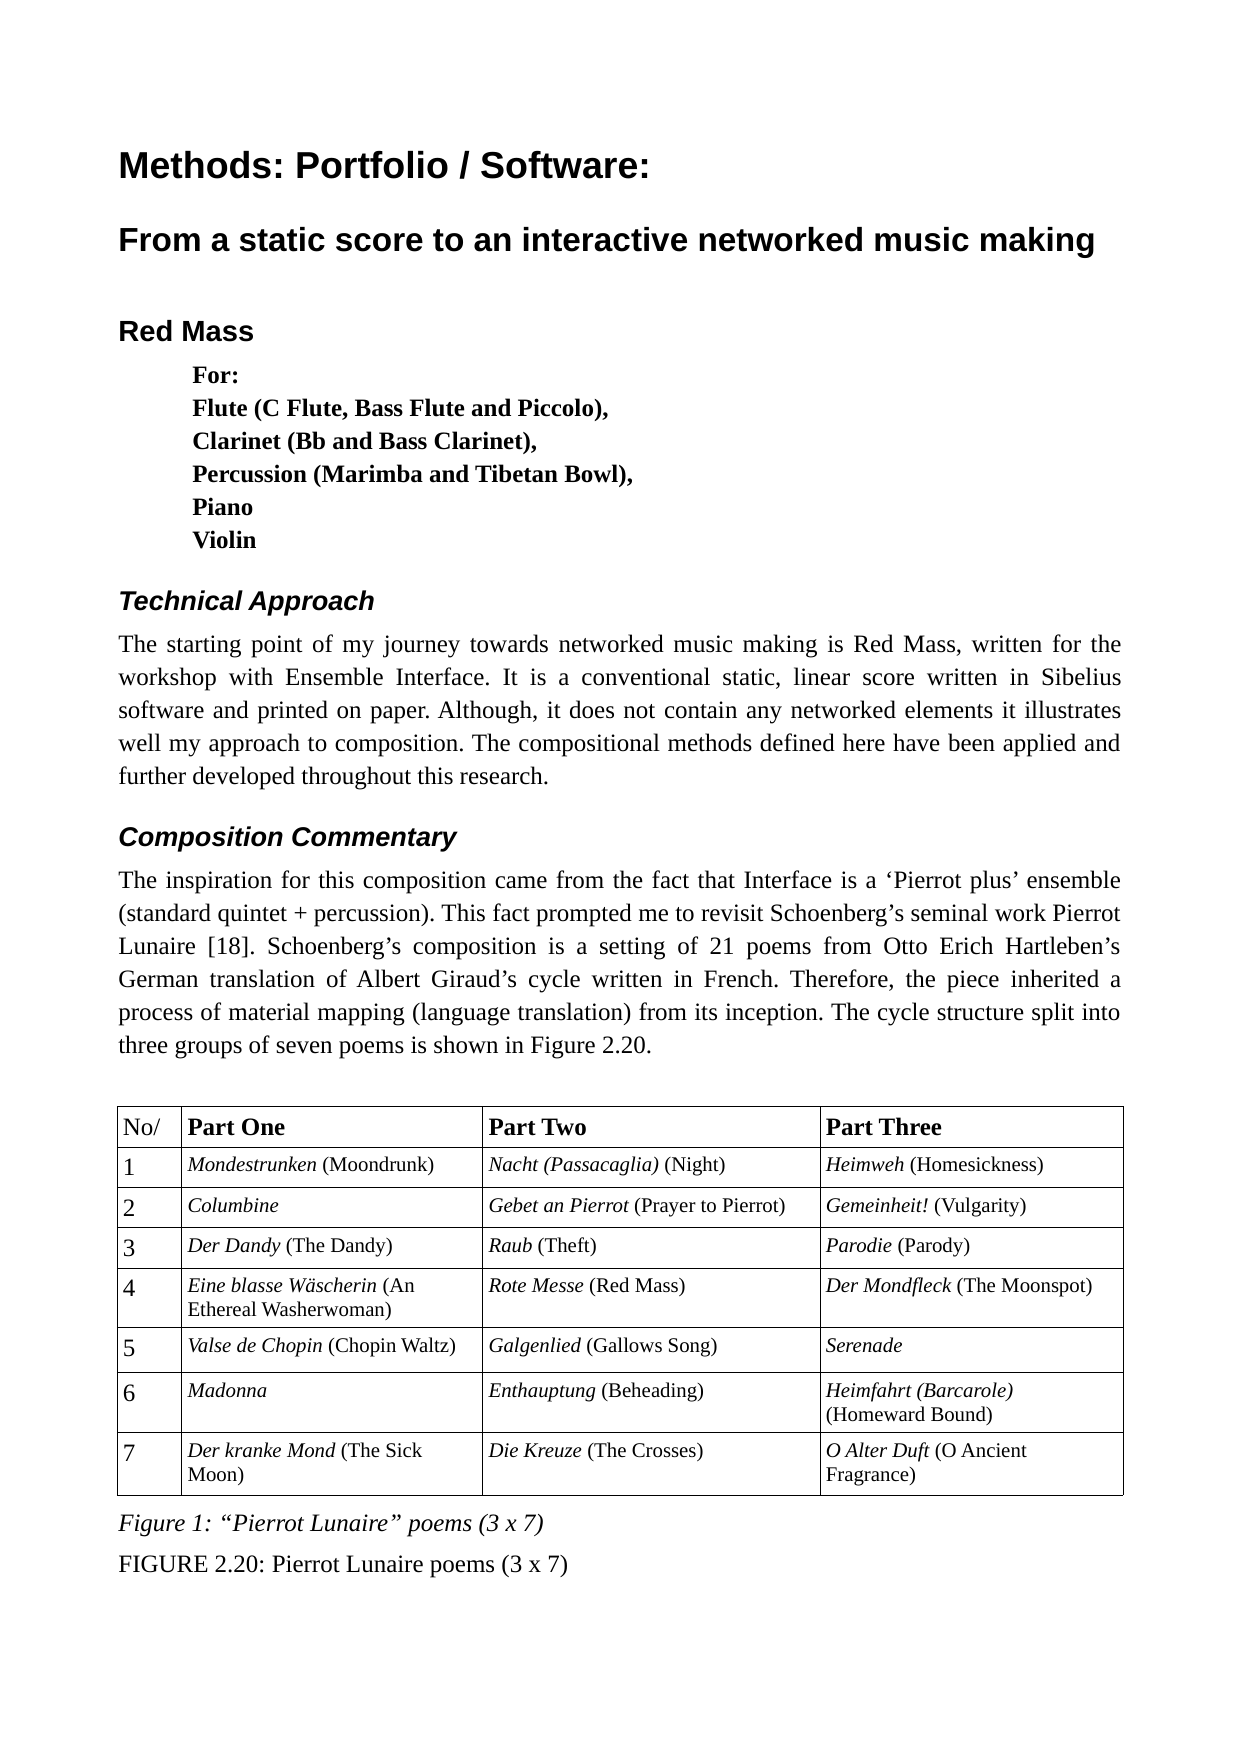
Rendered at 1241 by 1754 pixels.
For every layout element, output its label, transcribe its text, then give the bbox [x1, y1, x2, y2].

table_cell 5 [118, 1328, 181, 1372]
table_cell Der Mondfleck (The Moonspot) [821, 1269, 1123, 1327]
table_cell Valse de Chopin (Chopin Waltz) [182, 1328, 482, 1372]
table_header No/ [118, 1107, 181, 1147]
table_cell Serenade [821, 1328, 1123, 1372]
table_cell Gebet an Pierrot (Prayer to Pierrot) [483, 1188, 820, 1227]
table_cell Heimweh (Homesickness) [821, 1148, 1123, 1187]
table_cell Enthauptung (Beheading) [483, 1373, 820, 1432]
table_cell O Alter Duft (O Ancient Fragrance) [821, 1433, 1123, 1495]
subtitle Methods: Portfolio / Software: [118, 143, 1122, 186]
table_cell Columbine [182, 1188, 482, 1227]
table_cell Parodie (Parody) [821, 1228, 1123, 1267]
text Figure 1: “Pierrot Lunaire” poems (3 x 7) [118, 1508, 1122, 1537]
table_header Part Two [483, 1107, 820, 1147]
table_cell Raub (Theft) [483, 1228, 820, 1267]
table_cell Rote Messe (Red Mass) [483, 1269, 820, 1327]
table_cell Die Kreuze (The Crosses) [483, 1433, 820, 1495]
subtitle From a static score to an interactive networked music making [118, 219, 1122, 258]
table_cell Eine blasse Wäscherin (An Ethereal Washerwoman) [182, 1269, 482, 1327]
text The inspiration for this composition came from the fact that Interface is a ‘Pierrot plus’ ensemble (standard quintet + percussion). This fact prompted me to revisit Schoenberg’s seminal work Pierrot Lunaire [18]. Schoenberg’s composition is a setting of 21 poems from Otto Erich Hartleben’s German translation of Albert Giraud’s cycle written in French. Therefore, the piece inherited a process of material mapping (language translation) from its inception. The cycle structure split into three groups of seven poems is shown in Figure 2.20. [118, 865, 1122, 1059]
table_cell 4 [118, 1269, 181, 1327]
table_cell Nacht (Passacaglia) (Night) [483, 1148, 820, 1187]
table_header Part One [182, 1107, 482, 1147]
table_cell 1 [118, 1148, 181, 1187]
text For: Flute (C Flute, Bass Flute and Piccolo), Clarinet (Bb and Bass Clarinet), Percussion (Marimba and Tibetan Bowl), Piano Violin [192, 360, 1122, 554]
table_cell Der Dandy (The Dandy) [182, 1228, 482, 1267]
subtitle Composition Commentary [118, 821, 1122, 852]
table_cell 2 [118, 1188, 181, 1227]
text FIGURE 2.20: Pierrot Lunaire poems (3 x 7) [118, 1549, 1122, 1578]
table_cell Galgenlied (Gallows Song) [483, 1328, 820, 1372]
table_cell Madonna [182, 1373, 482, 1432]
table_cell Gemeinheit! (Vulgarity) [821, 1188, 1123, 1227]
table_header Part Three [821, 1107, 1123, 1147]
text The starting point of my journey towards networked music making is Red Mass, written for the workshop with Ensemble Interface. It is a conventional static, linear score written in Sibelius software and printed on paper. Although, it does not contain any networked elements it illustrates well my approach to composition. The compositional methods defined here have been applied and further developed throughout this research. [118, 629, 1122, 790]
table_cell Heimfahrt (Barcarole) (Homeward Bound) [821, 1373, 1123, 1432]
subtitle Red Mass [118, 314, 1122, 347]
table_cell Der kranke Mond (The Sick Moon) [182, 1433, 482, 1495]
table_cell 6 [118, 1373, 181, 1432]
table_cell Mondestrunken (Moondrunk) [182, 1148, 482, 1187]
subtitle Technical Approach [118, 585, 1122, 616]
table_cell 3 [118, 1228, 181, 1267]
table_cell 7 [118, 1433, 181, 1495]
